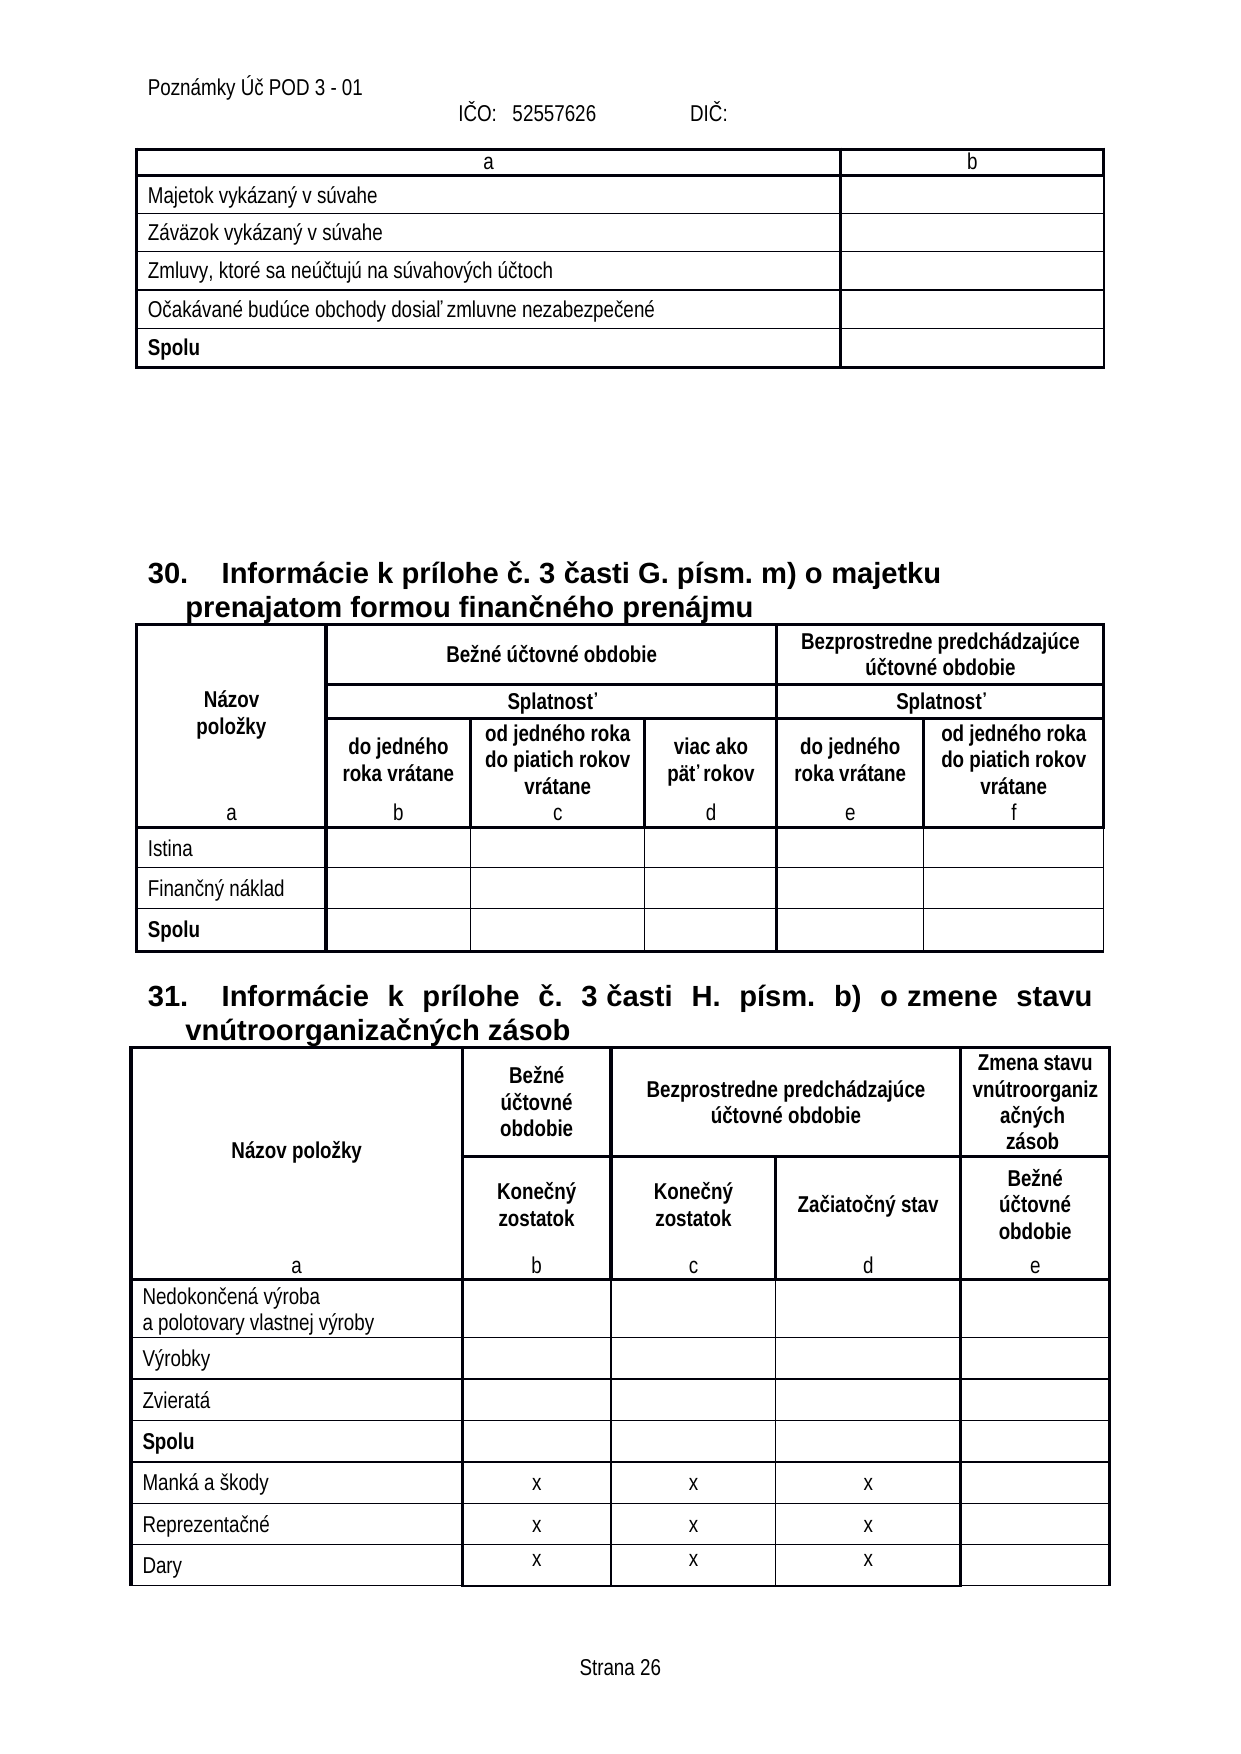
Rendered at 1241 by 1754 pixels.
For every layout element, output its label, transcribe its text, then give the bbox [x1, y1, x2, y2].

table_cell [464, 1338, 610, 1378]
table_cell [962, 1380, 1108, 1420]
table_cell Nedokončená výroba a polotovary vlastnej výroby [133, 1281, 461, 1337]
table_cell [612, 1281, 775, 1337]
table_cell od jedného roka do piatich rokov vrátane [925, 720, 1102, 799]
table_header Bezprostredne predchádzajúce účtovné obdobie [778, 626, 1102, 683]
table_cell [962, 1421, 1108, 1461]
table_cell x [776, 1504, 959, 1544]
table_cell Manká a škody [133, 1463, 461, 1502]
table_cell [778, 829, 923, 867]
table_header Bežné účtovné obdobie [328, 626, 775, 683]
table_cell [464, 1421, 610, 1461]
table_cell Konečný zostatok [464, 1158, 609, 1252]
table_cell [842, 252, 1103, 289]
table_cell x [612, 1463, 775, 1502]
table_cell do jedného roka vrátane [778, 720, 922, 799]
table_cell [776, 1281, 959, 1337]
table_cell [778, 868, 923, 908]
table_cell x [776, 1463, 959, 1502]
table_cell a [138, 151, 839, 174]
table_cell Výrobky [133, 1338, 461, 1378]
table_cell Splatnosť [778, 686, 1102, 717]
table_cell Zvieratá [133, 1380, 461, 1420]
table_cell [924, 829, 1103, 867]
table_cell [776, 1338, 959, 1378]
table_cell [778, 909, 923, 949]
table_cell [612, 1421, 775, 1461]
table_cell Konečný zostatok [613, 1158, 774, 1252]
table_cell b [464, 1252, 609, 1278]
table_cell e [778, 799, 922, 826]
table_cell [471, 868, 644, 908]
table_cell Očakávané budúce obchody dosiaľ zmluvne nezabezpečené [138, 291, 839, 328]
table_cell [471, 829, 644, 867]
table_cell x [776, 1545, 959, 1585]
table_cell [924, 868, 1103, 908]
table_cell d [646, 799, 775, 826]
table_cell x [464, 1504, 610, 1544]
table_cell [471, 909, 644, 949]
table_cell d [777, 1252, 959, 1278]
table_cell e [962, 1252, 1108, 1278]
table_cell [645, 868, 775, 908]
table_header Bezprostredne predchádzajúce účtovné obdobie [613, 1049, 959, 1155]
table_cell [776, 1380, 959, 1420]
table_cell [328, 829, 470, 867]
table_cell [328, 909, 470, 949]
table_cell [842, 329, 1103, 366]
table_cell Začiatočný stav [777, 1158, 959, 1252]
table_cell f [925, 799, 1102, 826]
table_cell do jedného roka vrátane [328, 720, 469, 799]
table_cell Istina [138, 829, 324, 867]
table_cell x [464, 1463, 610, 1502]
table_cell x [612, 1545, 775, 1585]
table_header Bežné účtovné obdobie [464, 1049, 609, 1155]
table_cell Finančný náklad [138, 868, 324, 908]
table_cell [962, 1545, 1108, 1585]
table_cell a [133, 1252, 461, 1278]
table_cell x [464, 1545, 610, 1585]
table_cell c [613, 1252, 774, 1278]
table_cell viac ako päť rokov [646, 720, 775, 799]
table_cell [842, 214, 1103, 251]
table_header Názov položky [138, 626, 324, 799]
table_cell od jedného roka do piatich rokov vrátane [472, 720, 643, 799]
table_cell Majetok vykázaný v súvahe [138, 177, 839, 212]
title Informácie k prílohe č. 3 časti H. písm. b) o zmene stavu vnútroorganizačných zásob [148, 979, 1092, 1046]
title Informácie k prílohe č. 3 časti G. písm. m) o majetku prenajatom formou finančného prenájmu [148, 556, 1092, 623]
table_cell [328, 868, 470, 908]
table_cell [612, 1338, 775, 1378]
table_cell Dary [133, 1545, 461, 1585]
table_cell c [472, 799, 643, 826]
table_cell Reprezentačné [133, 1504, 461, 1544]
table_cell Spolu [138, 909, 324, 949]
table_cell [962, 1281, 1108, 1337]
table_cell [645, 909, 775, 949]
table_cell a [138, 799, 324, 826]
table_cell x [612, 1504, 775, 1544]
table_cell [962, 1338, 1108, 1378]
table_cell Spolu [138, 329, 839, 366]
table_cell b [842, 151, 1102, 174]
table_cell [962, 1504, 1108, 1544]
table_header Zmena stavu vnútroorganizačných zásob [962, 1049, 1108, 1155]
table_cell [464, 1281, 610, 1337]
table_cell b [328, 799, 469, 826]
table_cell Bežné účtovné obdobie [962, 1158, 1108, 1252]
table_cell Zmluvy, ktoré sa neúčtujú na súvahových účtoch [138, 252, 839, 289]
table_cell Spolu [133, 1421, 461, 1461]
table_cell [924, 909, 1103, 949]
table_cell [962, 1463, 1108, 1502]
table_cell [842, 177, 1103, 212]
table_cell [612, 1380, 775, 1420]
table_cell [464, 1380, 610, 1420]
table_header Názov položky [133, 1049, 461, 1252]
table_cell [776, 1421, 959, 1461]
table_cell Splatnosť [328, 686, 775, 717]
table_cell [842, 291, 1103, 328]
table_cell Záväzok vykázaný v súvahe [138, 214, 839, 251]
table_cell [645, 829, 775, 867]
